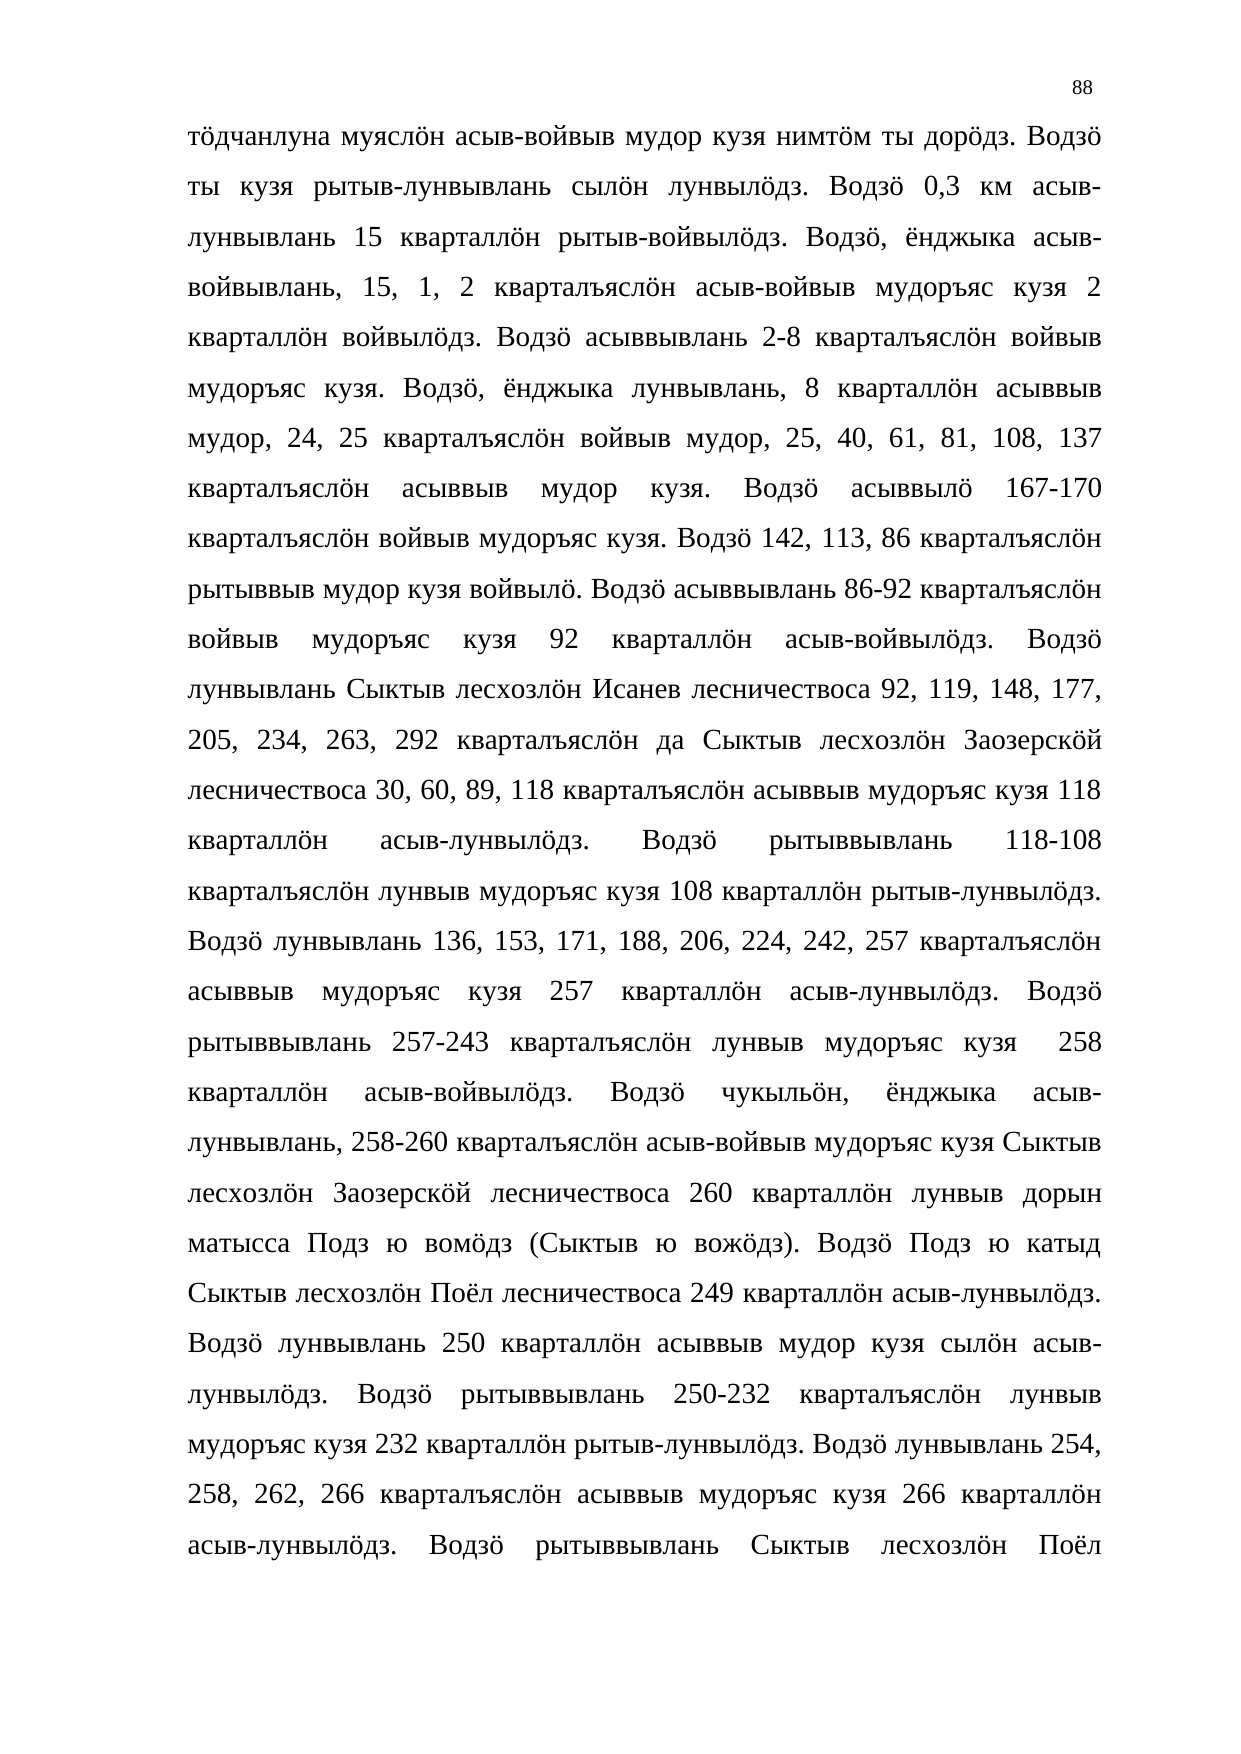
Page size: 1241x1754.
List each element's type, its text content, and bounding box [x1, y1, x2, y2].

text тöдчанлуна муяслöн асыв-войвыв мудор кузя нимтöм ты дорöдз. Водзö ты кузя рытыв-лунвывлань сылöн лунвылöдз. Водзö 0,3 км асыв-лунвывлань 15 кварталлöн рытыв-войвылöдз. Водзö, ёнджыка асыв-войвывлань, 15, 1, 2 кварталъяслöн асыв-войвыв мудоръяс кузя 2 кварталлöн войвылöдз. Водзö асыввывлань 2-8 кварталъяслöн войвыв мудоръяс кузя. Водзö, ёнджыка лунвывлань, 8 кварталлöн асыввыв мудор, 24, 25 кварталъяслöн войвыв мудор, 25, 40, 61, 81, 108, 137 кварталъяслöн асыввыв мудор кузя. Водзö асыввылö 167-170 кварталъяслöн войвыв мудоръяс кузя. Водзö 142, 113, 86 кварталъяслöн рытыввыв мудор кузя войвылö. Водзö асыввывлань 86-92 кварталъяслöн войвыв мудоръяс кузя 92 кварталлöн асыв-войвылöдз. Водзö лунвывлань Сыктыв лесхозлöн Исанев лесничествоса 92, 119, 148, 177, 205, 234, 263, 292 кварталъяслöн да Сыктыв лесхозлöн Заозерскöй лесничествоса 30, 60, 89, 118 кварталъяслöн асыввыв мудоръяс кузя 118 кварталлöн асыв-лунвылöдз. Водзö рытыввывлань 118-108 кварталъяслöн лунвыв мудоръяс кузя 108 кварталлöн рытыв-лунвылöдз. Водзö лунвывлань 136, 153, 171, 188, 206, 224, 242, 257 кварталъяслöн асыввыв мудоръяс кузя 257 кварталлöн асыв-лунвылöдз. Водзö рытыввывлань 257-243 кварталъяслöн лунвыв мудоръяс кузя 258 кварталлöн асыв-войвылöдз. Водзö чукыльöн, ёнджыка асыв-лунвывлань, 258-260 кварталъяслöн асыв-войвыв мудоръяс кузя Сыктыв лесхозлöн Заозерскöй лесничествоса 260 кварталлöн лунвыв дорын матысса Подз ю вомöдз (Сыктыв ю вожöдз). Водзö Подз ю катыд Сыктыв лесхозлöн Поёл лесничествоса 249 кварталлöн асыв-лунвылöдз. Водзö лунвывлань 250 кварталлöн асыввыв мудор кузя сылöн асыв-лунвылöдз. Водзö рытыввывлань 250-232 кварталъяслöн лунвыв мудоръяс кузя 232 кварталлöн рытыв-лунвылöдз. Водзö лунвывлань 254, 258, 262, 266 кварталъяслöн асыввыв мудоръяс кузя 266 кварталлöн асыв-лунвылöдз. Водзö рытыввывлань Сыктыв лесхозлöн Поёл [187, 118, 1103, 1560]
